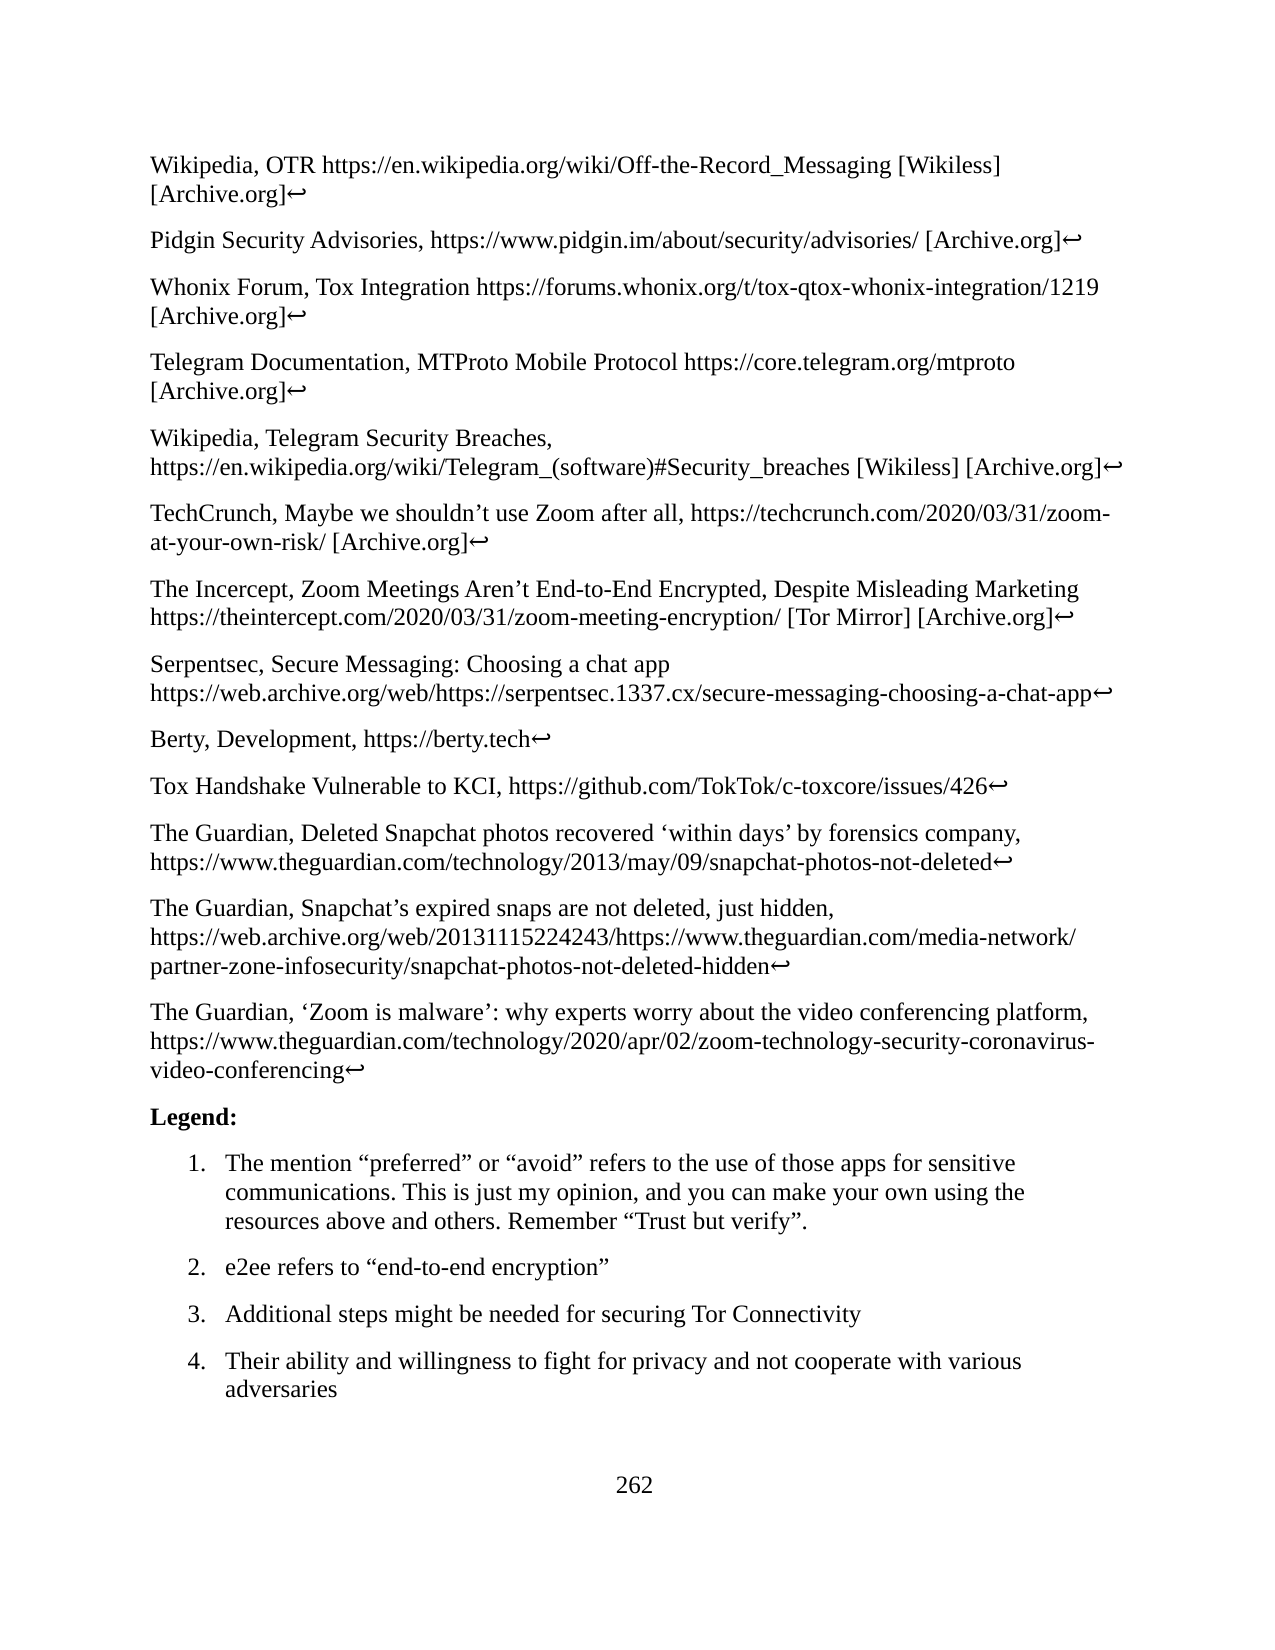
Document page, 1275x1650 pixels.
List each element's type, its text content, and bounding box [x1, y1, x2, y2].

text The Guardian, Snapchat’s expired snaps are not deleted, just hidden, https://web.archive.org/web/20131115224243/https://www.theguardian.com/media-network/partner-zone-infosecurity/snapchat-photos-not-deleted-hidden↩︎ [150, 893, 1125, 979]
text Whonix Forum, Tox Integration https://forums.whonix.org/t/tox-qtox-whonix-integration/1219 [Archive.org]↩︎ [150, 272, 1125, 329]
list The mention “preferred” or “avoid” refers to the use of those apps for sensitive communications. This is just my opinion, and you can make your own using the resources above and others. Remember “Trust but verify”. [187, 1148, 1125, 1234]
text Tox Handshake Vulnerable to KCI, https://github.com/TokTok/c-toxcore/issues/426↩︎ [150, 771, 1125, 800]
text Pidgin Security Advisories, https://www.pidgin.im/about/security/advisories/ [Archive.org]↩︎ [150, 225, 1125, 254]
list Additional steps might be needed for securing Tor Connectivity [187, 1299, 1125, 1328]
text Wikipedia, OTR https://en.wikipedia.org/wiki/Off-the-Record_Messaging [Wikiless] [Archive.org]↩︎ [150, 150, 1125, 207]
text Wikipedia, Telegram Security Breaches, https://en.wikipedia.org/wiki/Telegram_(software)#Security_breaches [Wikiless] [Archive.org]↩︎ [150, 423, 1125, 480]
text Legend: [150, 1102, 1125, 1130]
text Serpentsec, Secure Messaging: Choosing a chat app https://web.archive.org/web/https://serpentsec.1337.cx/secure-messaging-choosing-a-chat-app↩︎ [150, 649, 1125, 707]
text The Incercept, Zoom Meetings Aren’t End-to-End Encrypted, Despite Misleading Marketing https://theintercept.com/2020/03/31/zoom-meeting-encryption/ [Tor Mirror] [Archive.org]↩︎ [150, 574, 1125, 631]
list e2ee refers to “end-to-end encryption” [187, 1252, 1125, 1281]
text TechCrunch, Maybe we shouldn’t use Zoom after all, https://techcrunch.com/2020/03/31/zoom-at-your-own-risk/ [Archive.org]↩︎ [150, 498, 1125, 556]
text The Guardian, ‘Zoom is malware’: why experts worry about the video conferencing platform, https://www.theguardian.com/technology/2020/apr/02/zoom-technology-security-coronavirus-video-conferencing↩︎ [150, 997, 1125, 1084]
text Berty, Development, https://berty.tech↩︎ [150, 724, 1125, 753]
list Their ability and willingness to fight for privacy and not cooperate with various adversaries [187, 1346, 1125, 1403]
text Telegram Documentation, MTProto Mobile Protocol https://core.telegram.org/mtproto [Archive.org]↩︎ [150, 347, 1125, 405]
text The Guardian, Deleted Snapchat photos recovered ‘within days’ by forensics company, https://www.theguardian.com/technology/2013/may/09/snapchat-photos-not-deleted↩︎ [150, 818, 1125, 875]
